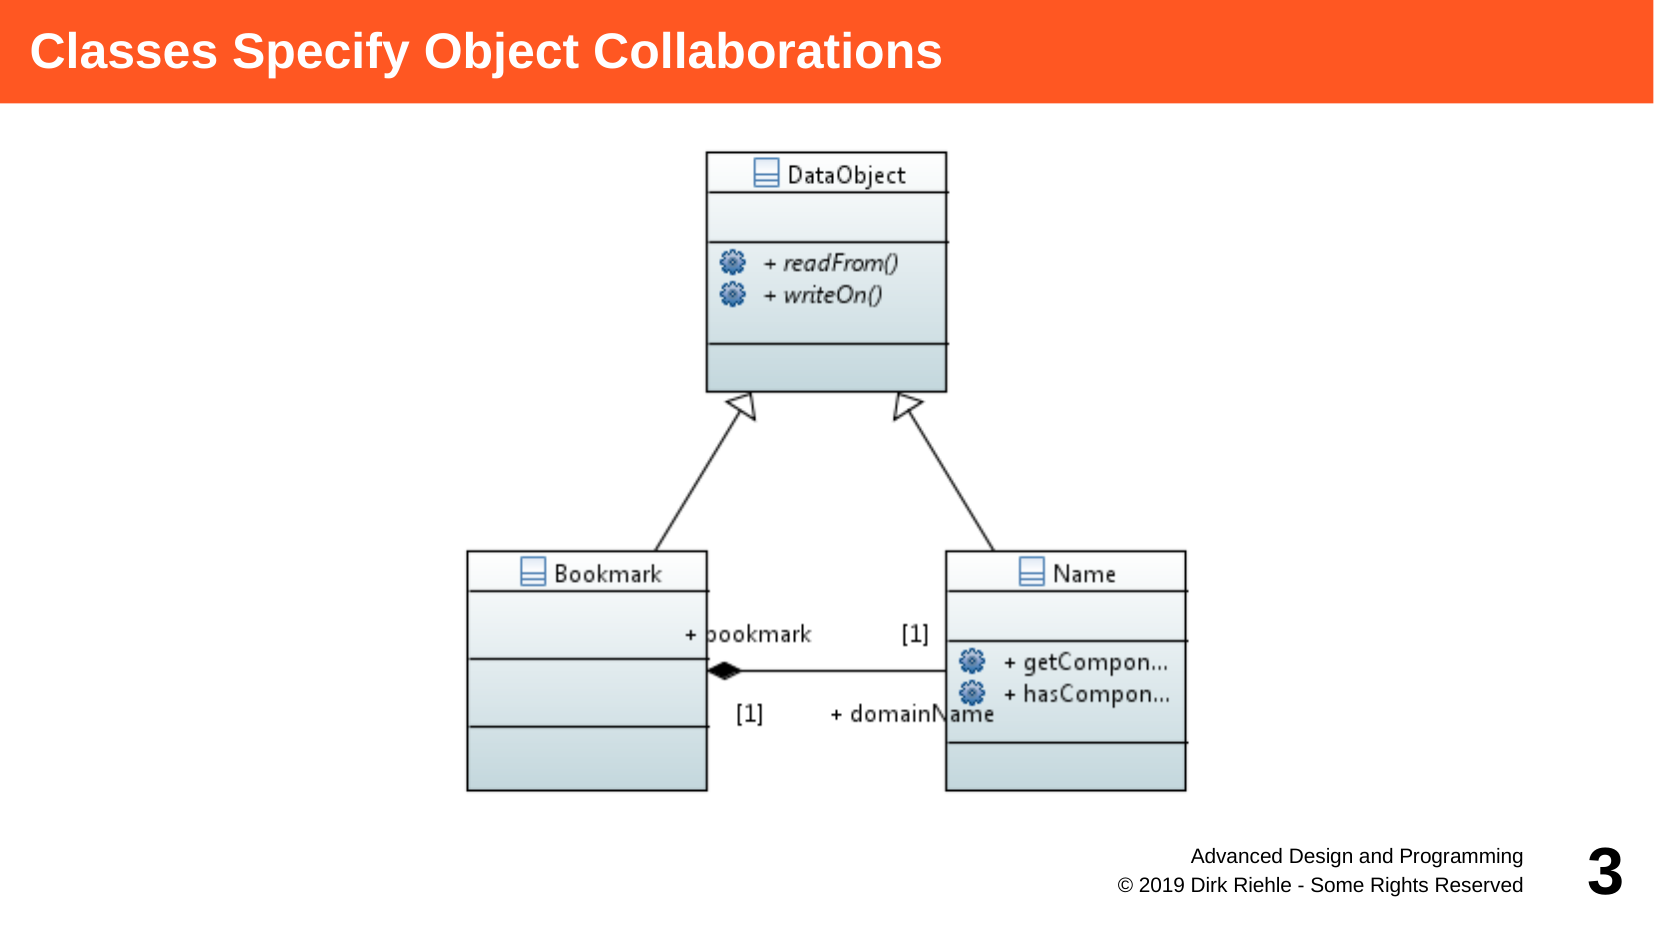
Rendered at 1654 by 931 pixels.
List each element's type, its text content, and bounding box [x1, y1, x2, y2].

picture [447, 132, 1207, 813]
title Classes Specify Object Collaborations [0, 0, 1654, 104]
